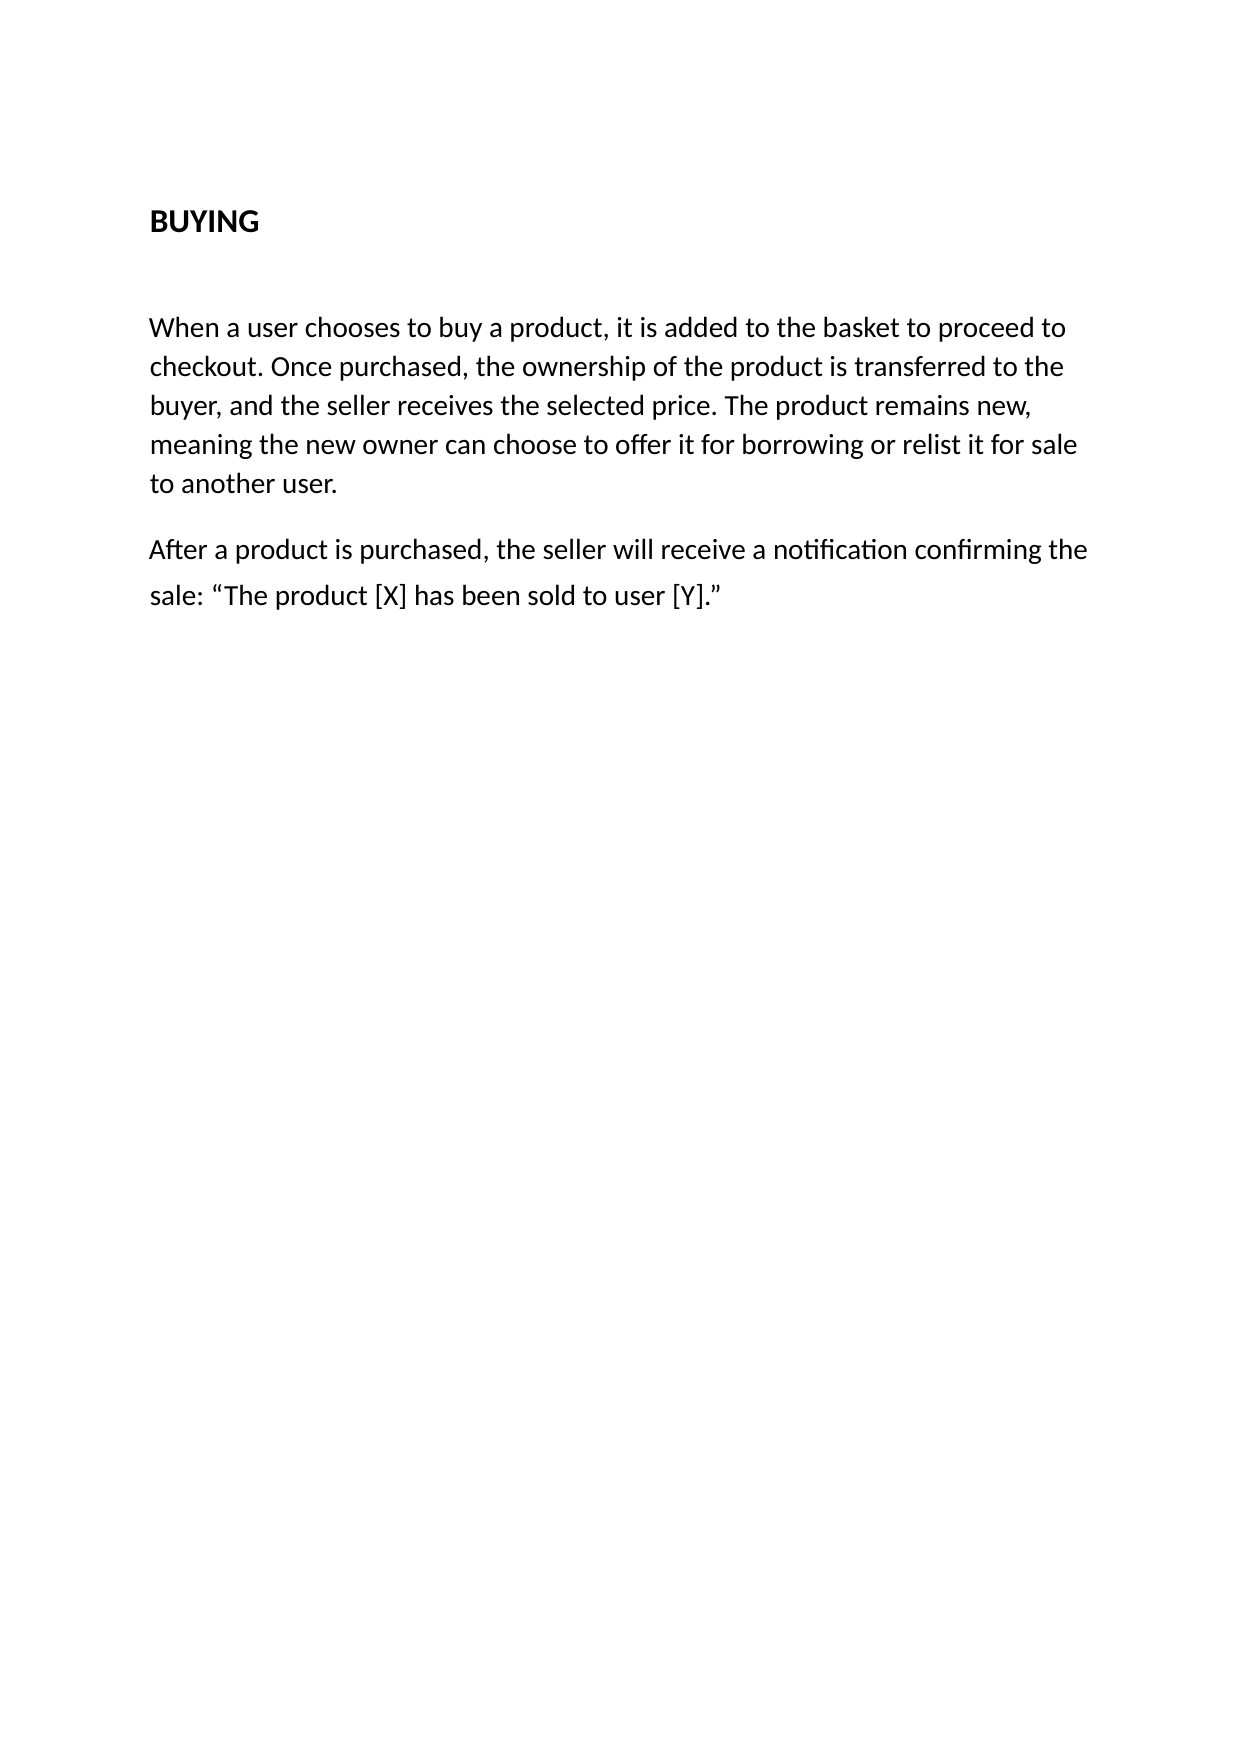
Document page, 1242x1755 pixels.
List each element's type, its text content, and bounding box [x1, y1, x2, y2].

subtitle BUYING [149, 200, 1089, 241]
text After a product is purchased, the seller will receive a notification confirming the sale: “The product [X] has been sold to user [Y].” [148, 531, 1089, 614]
text When a user chooses to buy a product, it is added to the basket to proceed to checkout. Once purchased, the ownership of the product is transferred to the buyer, and the seller receives the selected price. The product remains new, meaning the new owner can choose to offer it for borrowing or relist it for sale to another user. [148, 309, 1089, 501]
